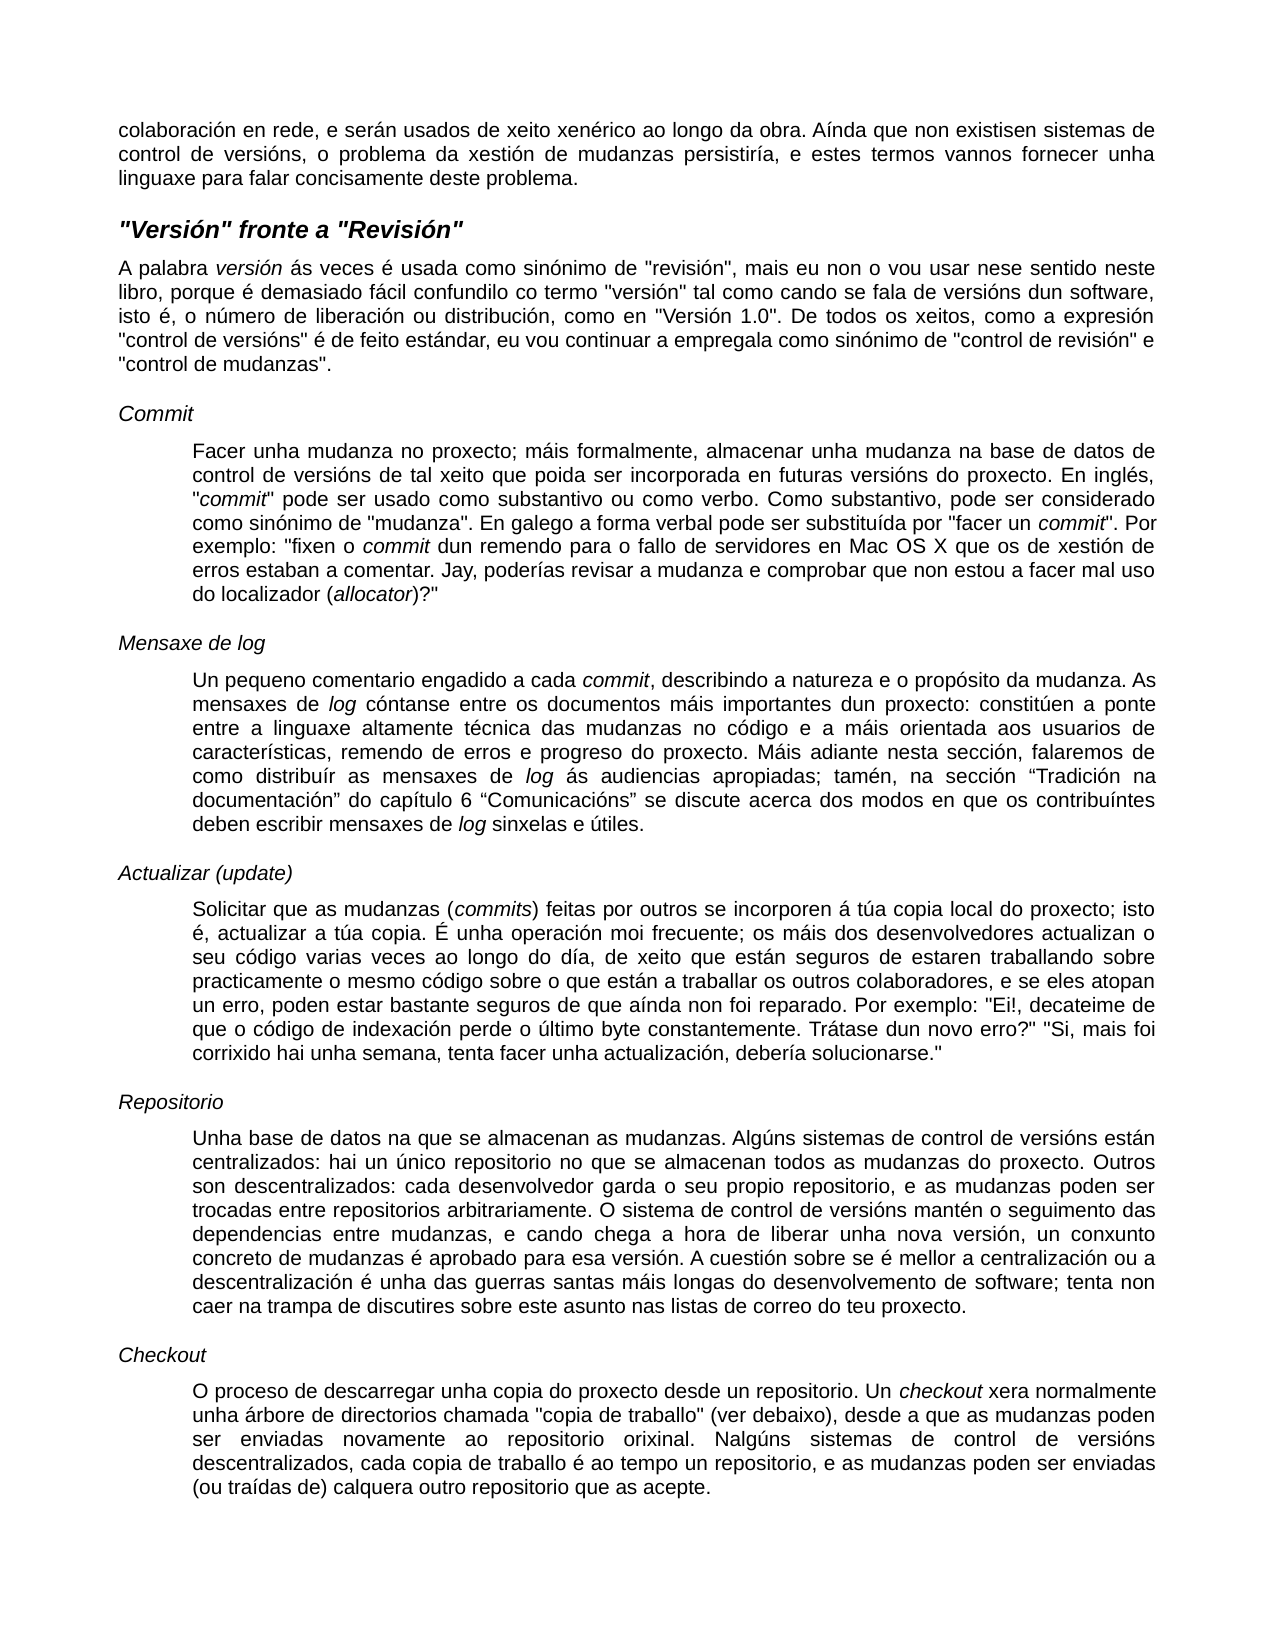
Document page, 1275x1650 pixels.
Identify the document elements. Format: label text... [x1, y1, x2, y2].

subtitle Checkout [118, 1343, 1157, 1367]
subtitle Repositorio [118, 1089, 1157, 1113]
text Solicitar que as mudanzas (commits) feitas por outros se incorporen á túa copia local do proxecto; isto é, actualizar a túa copia. É unha operación moi frecuente; os máis dos desenvolvedores actualizan o seu código varias veces ao longo do día, de xeito que están seguros de estaren traballando sobre practicamente o mesmo código sobre o que están a traballar os outros colaboradores, e se eles atopan un erro, poden estar bastante seguros de que aínda non foi reparado. Por exemplo: "Ei!, decateime de que o código de indexación perde o último byte constantemente. Trátase dun novo erro?" "Si, mais foi corrixido hai unha semana, tenta facer unha actualización, debería solucionarse." [192, 897, 1157, 1064]
subtitle "Versión" fronte a "Revisión" [118, 215, 1157, 243]
text Facer unha mudanza no proxecto; máis formalmente, almacenar unha mudanza na base de datos de control de versións de tal xeito que poida ser incorporada en futuras versións do proxecto. En inglés, "commit" pode ser usado como substantivo ou como verbo. Como substantivo, pode ser considerado como sinónimo de "mudanza". En galego a forma verbal pode ser substituída por "facer un commit". Por exemplo: "fixen o commit dun remendo para o fallo de servidores en Mac OS X que os de xestión de erros estaban a comentar. Jay, poderías revisar a mudanza e comprobar que non estou a facer mal uso do localizador (allocator)?" [192, 438, 1157, 606]
text Unha base de datos na que se almacenan as mudanzas. Algúns sistemas de control de versións están centralizados: hai un único repositorio no que se almacenan todos as mudanzas do proxecto. Outros son descentralizados: cada desenvolvedor garda o seu propio repositorio, e as mudanzas poden ser trocadas entre repositorios arbitrariamente. O sistema de control de versións mantén o seguimento das dependencias entre mudanzas, e cando chega a hora de liberar unha nova versión, un conxunto concreto de mudanzas é aprobado para esa versión. A cuestión sobre se é mellor a centralización ou a descentralización é unha das guerras santas máis longas do desenvolvemento de software; tenta non caer na trampa de discutires sobre este asunto nas listas de correo do teu proxecto. [192, 1126, 1157, 1318]
subtitle Actualizar (update) [118, 860, 1157, 884]
text colaboración en rede, e serán usados de xeito xenérico ao longo da obra. Aínda que non existisen sistemas de control de versións, o problema da xestión de mudanzas persistiría, e estes termos vannos fornecer unha linguaxe para falar concisamente deste problema. [118, 118, 1157, 190]
text Un pequeno comentario engadido a cada commit, describindo a natureza e o propósito da mudanza. As mensaxes de log cóntanse entre os documentos máis importantes dun proxecto: constitúen a ponte entre a linguaxe altamente técnica das mudanzas no código e a máis orientada aos usuarios de características, remendo de erros e progreso do proxecto. Máis adiante nesta sección, falaremos de como distribuír as mensaxes de log ás audiencias apropiadas; tamén, na sección “Tradición na documentación” do capítulo 6 “Comunicacións” se discute acerca dos modos en que os contribuíntes deben escribir mensaxes de log sinxelas e útiles. [192, 668, 1157, 835]
text A palabra versión ás veces é usada como sinónimo de "revisión", mais eu non o vou usar nese sentido neste libro, porque é demasiado fácil confundilo co termo "versión" tal como cando se fala de versións dun software, isto é, o número de liberación ou distribución, como en "Versión 1.0". De todos os xeitos, como a expresión "control de versións" é de feito estándar, eu vou continuar a empregala como sinónimo de "control de revisión" e "control de mudanzas". [118, 256, 1157, 376]
subtitle Commit [118, 401, 1157, 426]
subtitle Mensaxe de log [118, 631, 1157, 655]
text O proceso de descarregar unha copia do proxecto desde un repositorio. Un checkout xera normalmente unha árbore de directorios chamada "copia de traballo" (ver debaixo), desde a que as mudanzas poden ser enviadas novamente ao repositorio orixinal. Nalgúns sistemas de control de versións descentralizados, cada copia de traballo é ao tempo un repositorio, e as mudanzas poden ser enviadas (ou traídas de) calquera outro repositorio que as acepte. [192, 1379, 1157, 1499]
